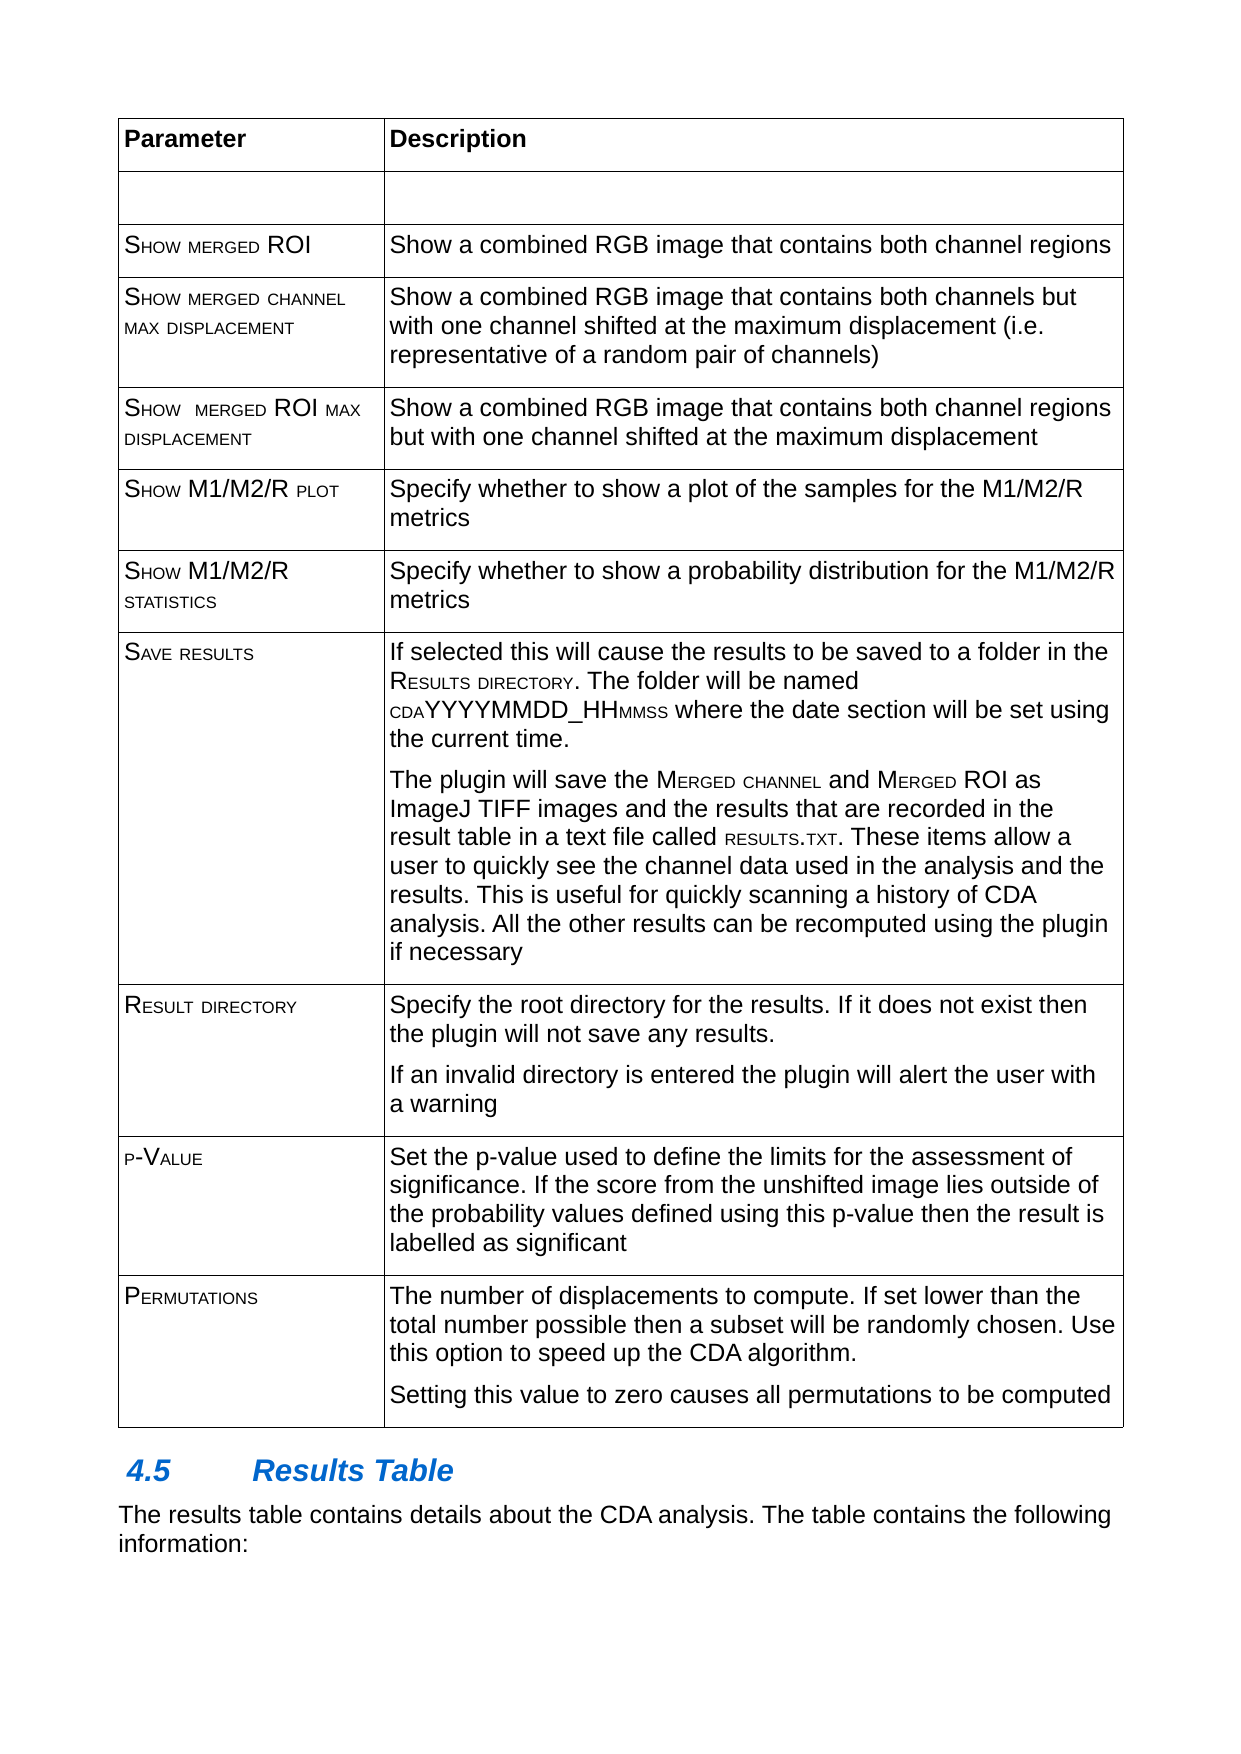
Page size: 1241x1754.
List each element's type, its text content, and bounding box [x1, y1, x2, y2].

table_cell Show a combined RGB image that contains both channel regions [385, 225, 1123, 277]
table_cell Set the p-value used to define the limits for the assessment of significance. If the score from the unshifted image lies outside of the probability values defined using this p-value then the result is labelled as significant [385, 1137, 1123, 1275]
table_cell Show M1/M2/R plot [119, 470, 384, 550]
subtitle Results Table [118, 1452, 1122, 1488]
table_cell Show merged ROI [119, 225, 384, 277]
table_cell Permutations [119, 1276, 384, 1427]
table_cell Show a combined RGB image that contains both channels but with one channel shifted at the maximum displacement (i.e. representative of a random pair of channels) [385, 278, 1123, 387]
table_cell Specify whether to show a probability distribution for the M1/M2/R metrics [385, 551, 1123, 632]
table_cell Show merged channel max displacement [119, 278, 384, 387]
table_cell Specify the root directory for the results. If it does not exist then the plugin will not save any results. If an invalid directory is entered the plugin will alert the user with a warning [385, 985, 1123, 1136]
table_cell The number of displacements to compute. If set lower than the total number possible then a subset will be randomly chosen. Use this option to speed up the CDA algorithm. Setting this value to zero causes all permutations to be computed [385, 1276, 1123, 1427]
table_header Description [385, 119, 1123, 171]
table_cell If selected this will cause the results to be saved to a folder in the Results directory. The folder will be named cdaYYYYMMDD_HHmmss where the date section will be set using the current time. The plugin will save the Merged channel and Merged ROI as ImageJ TIFF images and the results that are recorded in the result table in a text file called results.txt. These items allow a user to quickly see the channel data used in the analysis and the results. This is useful for quickly scanning a history of CDA analysis. All the other results can be recomputed using the plugin if necessary [385, 633, 1123, 984]
table_cell [385, 172, 1123, 224]
table_cell Save results [119, 633, 384, 984]
table_cell Show merged ROI max displacement [119, 388, 384, 468]
table_cell [119, 172, 384, 224]
table_cell Show a combined RGB image that contains both channel regions but with one channel shifted at the maximum displacement [385, 388, 1123, 468]
table_cell Specify whether to show a plot of the samples for the M1/M2/R metrics [385, 470, 1123, 550]
table_cell p-Value [119, 1137, 384, 1275]
table_cell Result directory [119, 985, 384, 1136]
table_cell Show M1/M2/R statistics [119, 551, 384, 632]
table_header Parameter [119, 119, 384, 171]
text The results table contains details about the CDA analysis. The table contains the following information: [118, 1500, 1122, 1558]
